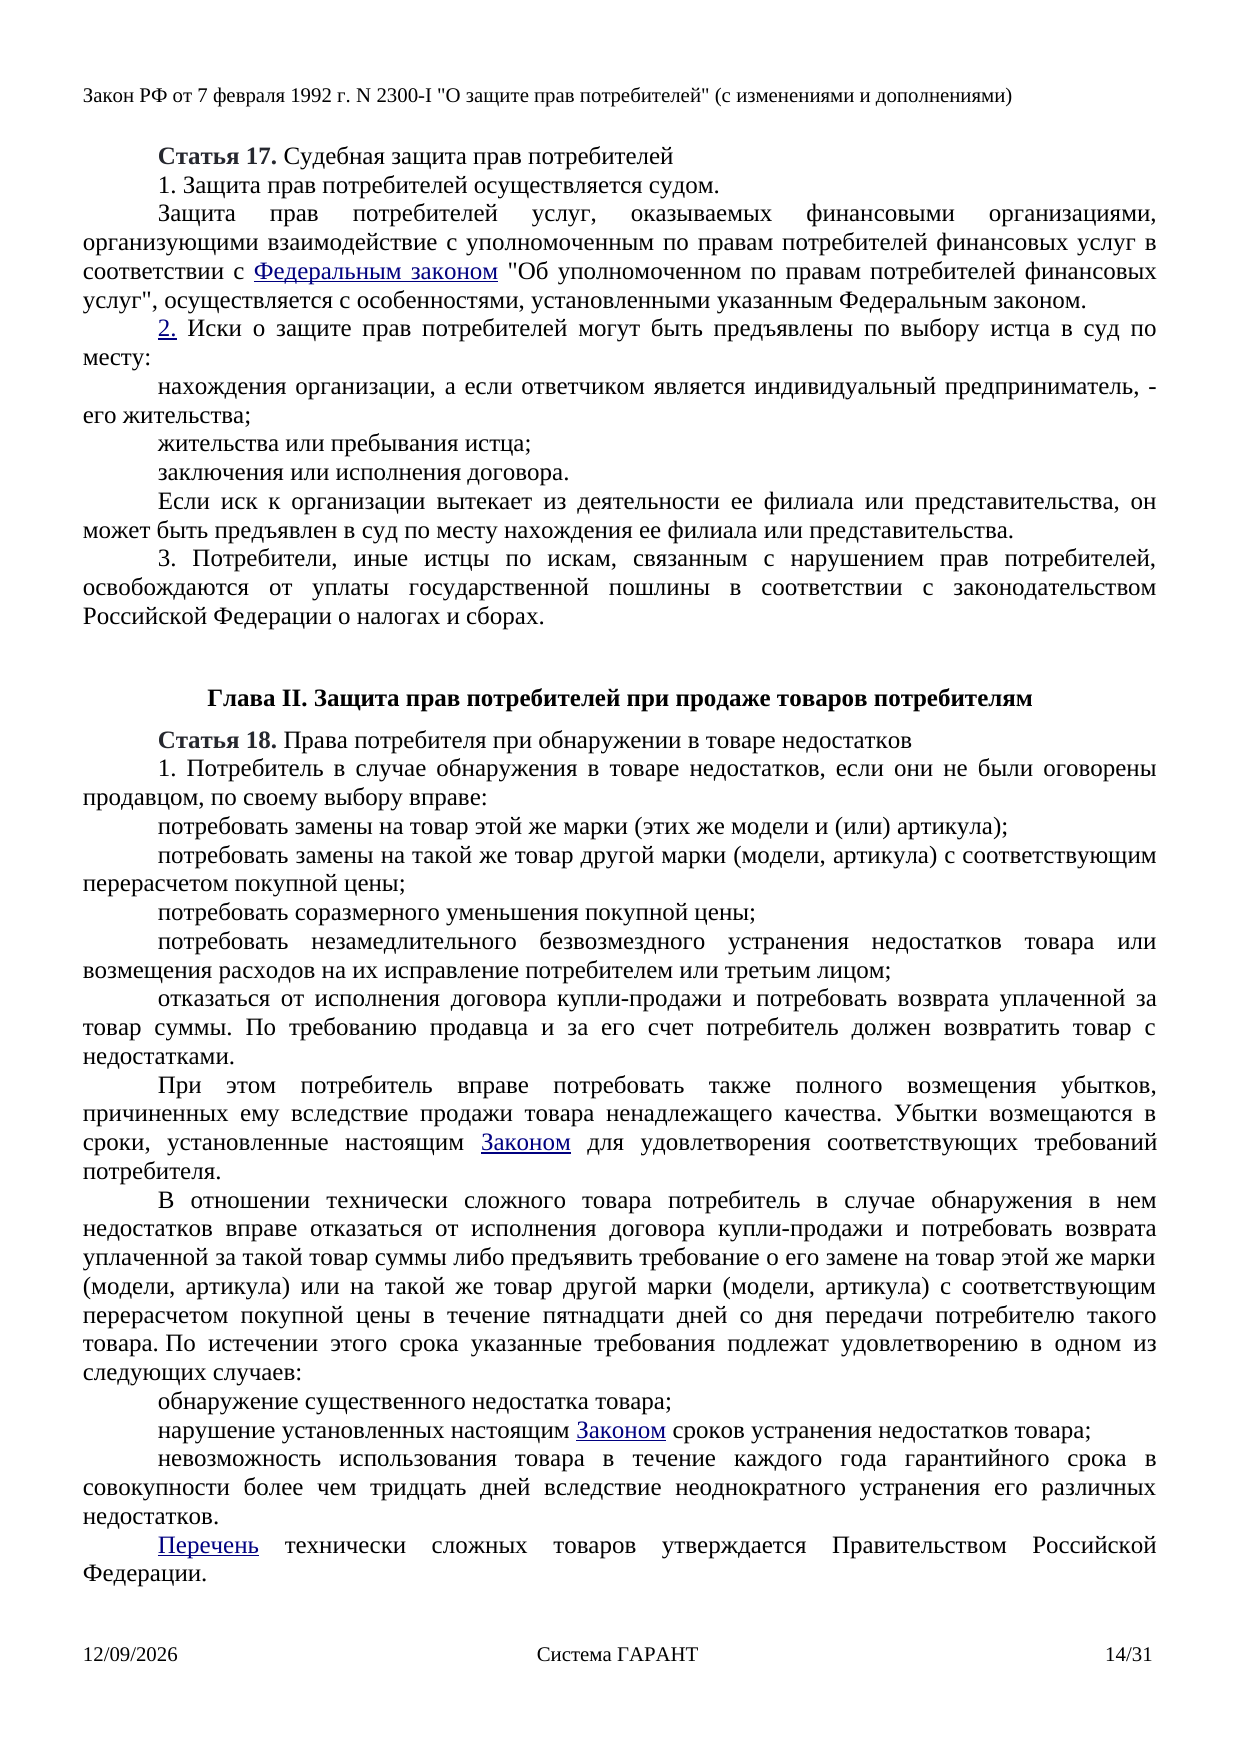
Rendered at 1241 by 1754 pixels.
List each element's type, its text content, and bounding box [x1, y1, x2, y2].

text При этом потребитель вправе потребовать также полного возмещения убытков, причиненных ему вследствие продажи товара ненадлежащего качества. Убытки возмещаются в сроки, установленные настоящим Законом для удовлетворения соответствующих требований потребителя. [83, 1070, 1157, 1185]
text Статья 17. Судебная защита прав потребителей [158, 141, 1157, 170]
text 1. Защита прав потребителей осуществляется судом. [83, 170, 1157, 198]
text 1. Потребитель в случае обнаружения в товаре недостатков, если они не были оговорены продавцом, по своему выбору вправе: [83, 753, 1157, 811]
text потребовать незамедлительного безвозмездного устранения недостатков товара или возмещения расходов на их исправление потребителем или третьим лицом; [83, 926, 1157, 983]
text 2. Иски о защите прав потребителей могут быть предъявлены по выбору истца в суд по месту: [83, 313, 1157, 371]
text обнаружение существенного недостатка товара; [83, 1386, 1157, 1415]
text отказаться от исполнения договора купли-продажи и потребовать возврата уплаченной за товар суммы. По требованию продавца и за его счет потребитель должен возвратить товар с недостатками. [83, 983, 1157, 1070]
text потребовать соразмерного уменьшения покупной цены; [83, 897, 1157, 926]
text Статья 18. Права потребителя при обнаружении в товаре недостатков [158, 725, 1157, 753]
text нахождения организации, а если ответчиком является индивидуальный предприниматель, - его жительства; [83, 371, 1157, 428]
text 3. Потребители, иные истцы по искам, связанным с нарушением прав потребителей, освобождаются от уплаты государственной пошлины в соответствии с законодательством Российской Федерации о налогах и сборах. [83, 543, 1157, 630]
text Защита прав потребителей услуг, оказываемых финансовыми организациями, организующими взаимодействие с уполномоченным по правам потребителей финансовых услуг в соответствии с Федеральным законом "Об уполномоченном по правам потребителей финансовых услуг", осуществляется с особенностями, установленными указанным Федеральным законом. [83, 198, 1157, 313]
text потребовать замены на такой же товар другой марки (модели, артикула) с соответствующим перерасчетом покупной цены; [83, 840, 1157, 897]
text нарушение установленных настоящим Законом сроков устранения недостатков товара; [83, 1415, 1157, 1443]
text потребовать замены на товар этой же марки (этих же модели и (или) артикула); [83, 811, 1157, 840]
text заключения или исполнения договора. [83, 457, 1157, 486]
text В отношении технически сложного товара потребитель в случае обнаружения в нем недостатков вправе отказаться от исполнения договора купли-продажи и потребовать возврата уплаченной за такой товар суммы либо предъявить требование о его замене на товар этой же марки (модели, артикула) или на такой же товар другой марки (модели, артикула) с соответствующим перерасчетом покупной цены в течение пятнадцати дней со дня передачи потребителю такого товара. По истечении этого срока указанные требования подлежат удовлетворению в одном из следующих случаев: [83, 1185, 1157, 1386]
subtitle Глава II. Защита прав потребителей при продаже товаров потребителям [83, 683, 1157, 712]
text жительства или пребывания истца; [83, 428, 1157, 457]
text невозможность использования товара в течение каждого года гарантийного срока в совокупности более чем тридцать дней вследствие неоднократного устранения его различных недостатков. [83, 1443, 1157, 1530]
text Если иск к организации вытекает из деятельности ее филиала или представительства, он может быть предъявлен в суд по месту нахождения ее филиала или представительства. [83, 486, 1157, 543]
text Перечень технически сложных товаров утверждается Правительством Российской Федерации. [83, 1530, 1157, 1587]
